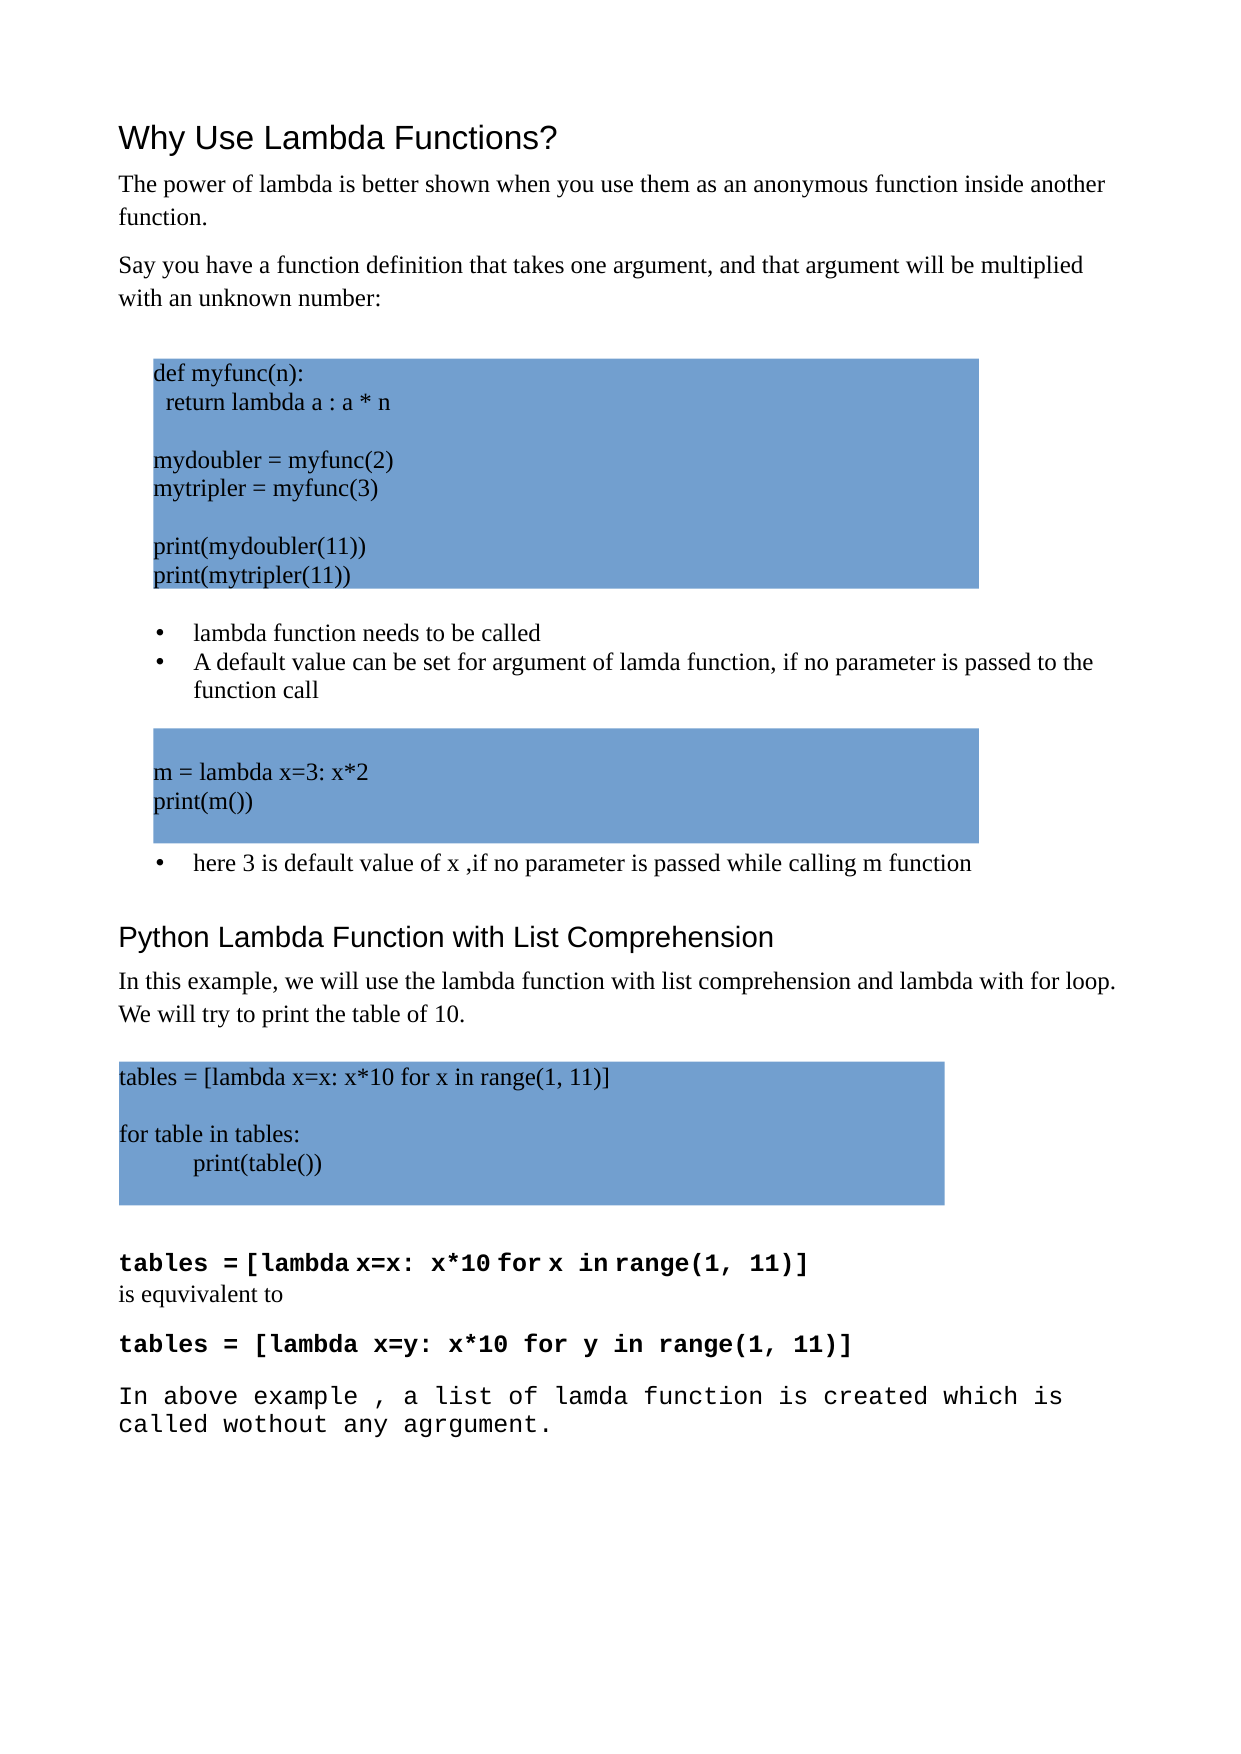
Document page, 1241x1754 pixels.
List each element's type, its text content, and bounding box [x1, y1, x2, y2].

text Say you have a function definition that takes one argument, and that argument will be multiplied with an unknown number: [118, 250, 1122, 312]
text is equvivalent to [118, 1279, 1122, 1308]
list here 3 is default value of x ,if no parameter is passed while calling m function [156, 848, 1122, 877]
list A default value can be set for argument of lamda function, if no parameter is passed to the function call [156, 647, 1122, 704]
subtitle Why Use Lambda Functions? [118, 118, 1122, 157]
text tables = [lambda x=x: x*10 for x in range(1, 11)] [118, 1248, 1122, 1279]
text tables = [lambda x=y: x*10 for y in range(1, 11)] [118, 1331, 1122, 1360]
text The power of lambda is better shown when you use them as an anonymous function inside another function. [118, 169, 1122, 231]
text In this example, we will use the lambda function with list comprehension and lambda with for loop. We will try to print the table of 10. [118, 966, 1122, 1028]
subtitle Python Lambda Function with List Comprehension [118, 920, 1122, 954]
text In above example , a list of lamda function is created which is called wothout any agrgument. [118, 1383, 1122, 1440]
list lambda function needs to be called [156, 618, 1122, 647]
